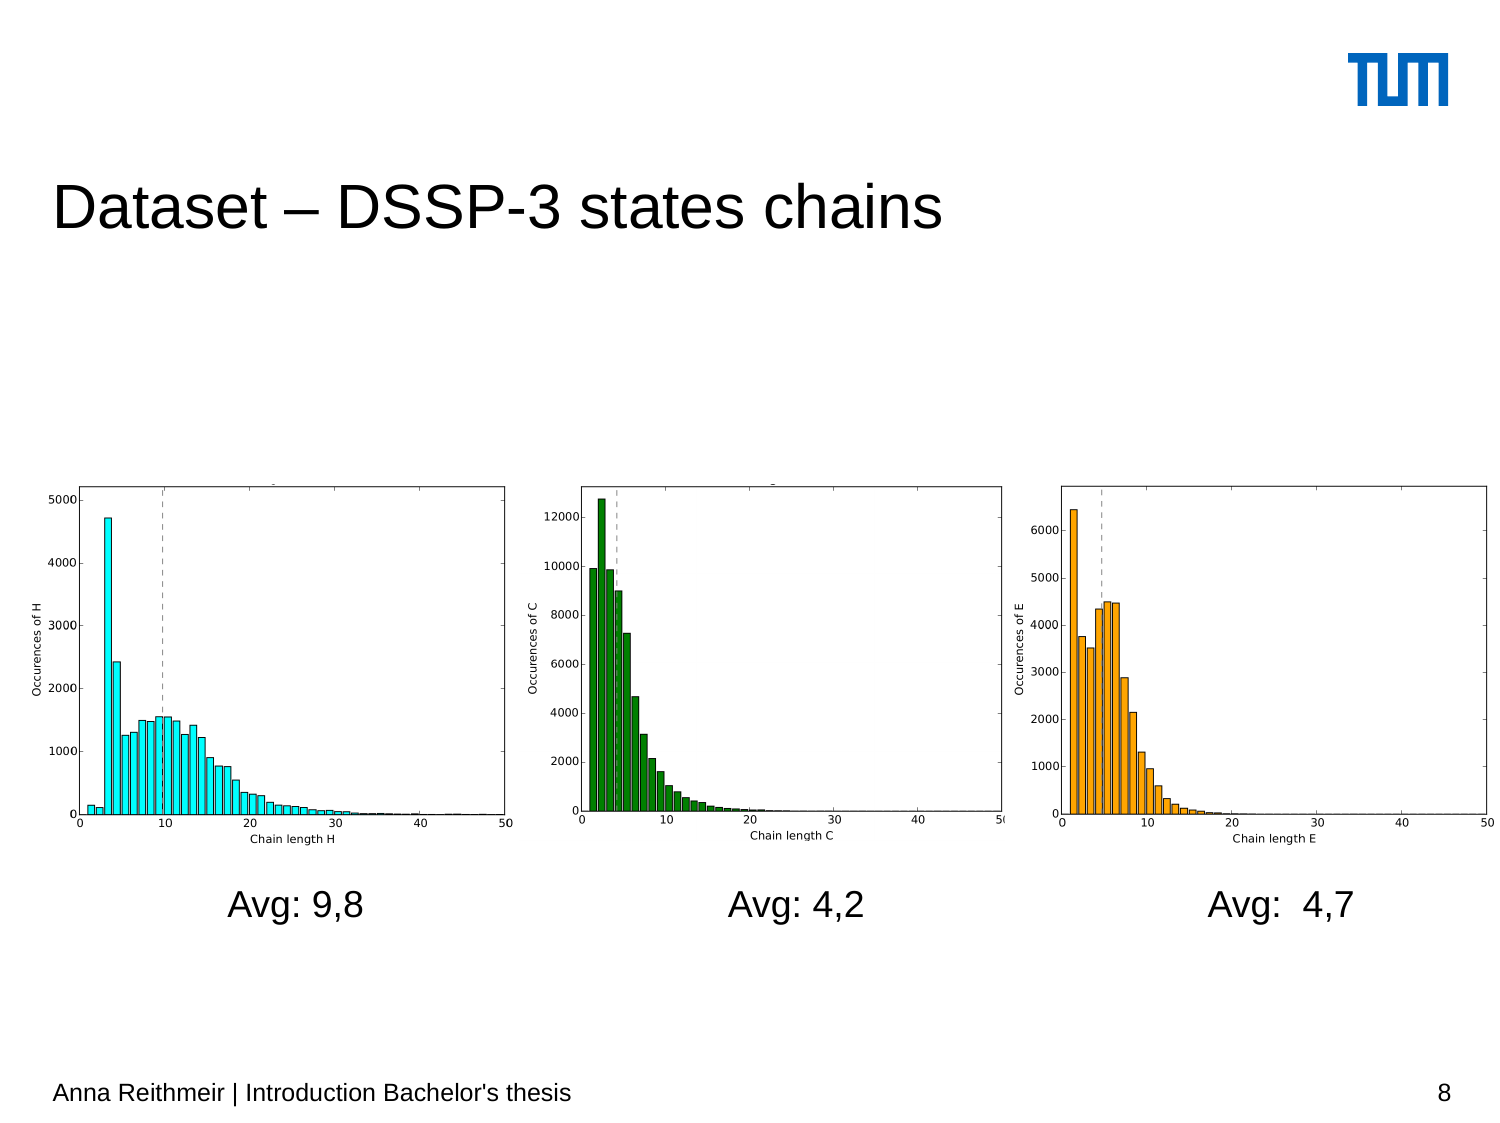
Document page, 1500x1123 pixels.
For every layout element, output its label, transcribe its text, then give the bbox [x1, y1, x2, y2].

text_box Avg: 9,8 Avg: 4,2 Avg: 4,7 [212, 876, 1406, 934]
title Dataset – DSSP-3 states chains [52, 171, 1453, 242]
picture [23, 484, 1500, 846]
